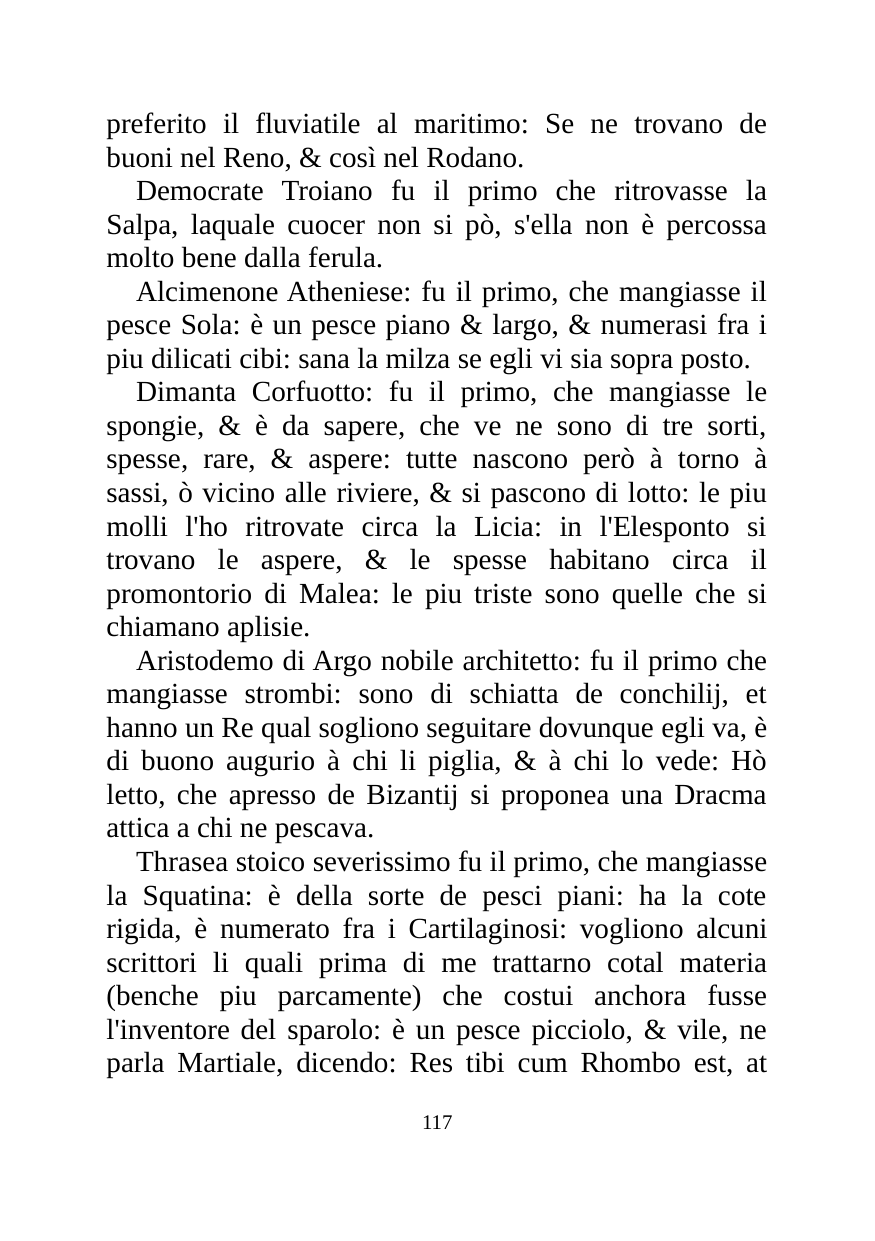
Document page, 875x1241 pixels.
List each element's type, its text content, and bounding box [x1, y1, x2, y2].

text Thrasea stoico severissimo fu il primo, che mangiasse la Squatina: è della sorte de pesci piani: ha la cote rigida, è numerato fra i Cartilaginosi: vogliono alcuni scrittori li quali prima di me trattarno cotal materia (benche piu parcamente) che costui anchora fusse l'inventore del sparolo: è un pesce picciolo, & vile, ne parla Martiale, dicendo: Res tibi cum Rhombo est, at [106, 844, 768, 1079]
text Aristodemo di Argo nobile architetto: fu il primo che mangiasse strombi: sono di schiatta de conchilij, et hanno un Re qual sogliono seguitare dovunque egli va, è di buono augurio à chi li piglia, & à chi lo vede: Hò letto, che apresso de Bizantij si proponea una Dracma attica a chi ne pescava. [106, 643, 768, 844]
text preferito il fluviatile al maritimo: Se ne trovano de buoni nel Reno, & così nel Rodano. [106, 106, 768, 173]
text Dimanta Corfuotto: fu il primo, che mangiasse le spongie, & è da sapere, che ve ne sono di tre sorti, spesse, rare, & aspere: tutte nascono però à torno à sassi, ò vicino alle riviere, & si pascono di lotto: le piu molli l'ho ritrovate circa la Licia: in l'Elesponto si trovano le aspere, & le spesse habitano circa il promontorio di Malea: le piu triste sono quelle che si chiamano aplisie. [106, 374, 768, 643]
text Alcimenone Atheniese: fu il primo, che mangiasse il pesce Sola: è un pesce piano & largo, & numerasi fra i piu dilicati cibi: sana la milza se egli vi sia sopra posto. [106, 274, 768, 374]
text Democrate Troiano fu il primo che ritrovasse la Salpa, laquale cuocer non si pò, s'ella non è percossa molto bene dalla ferula. [106, 173, 768, 274]
